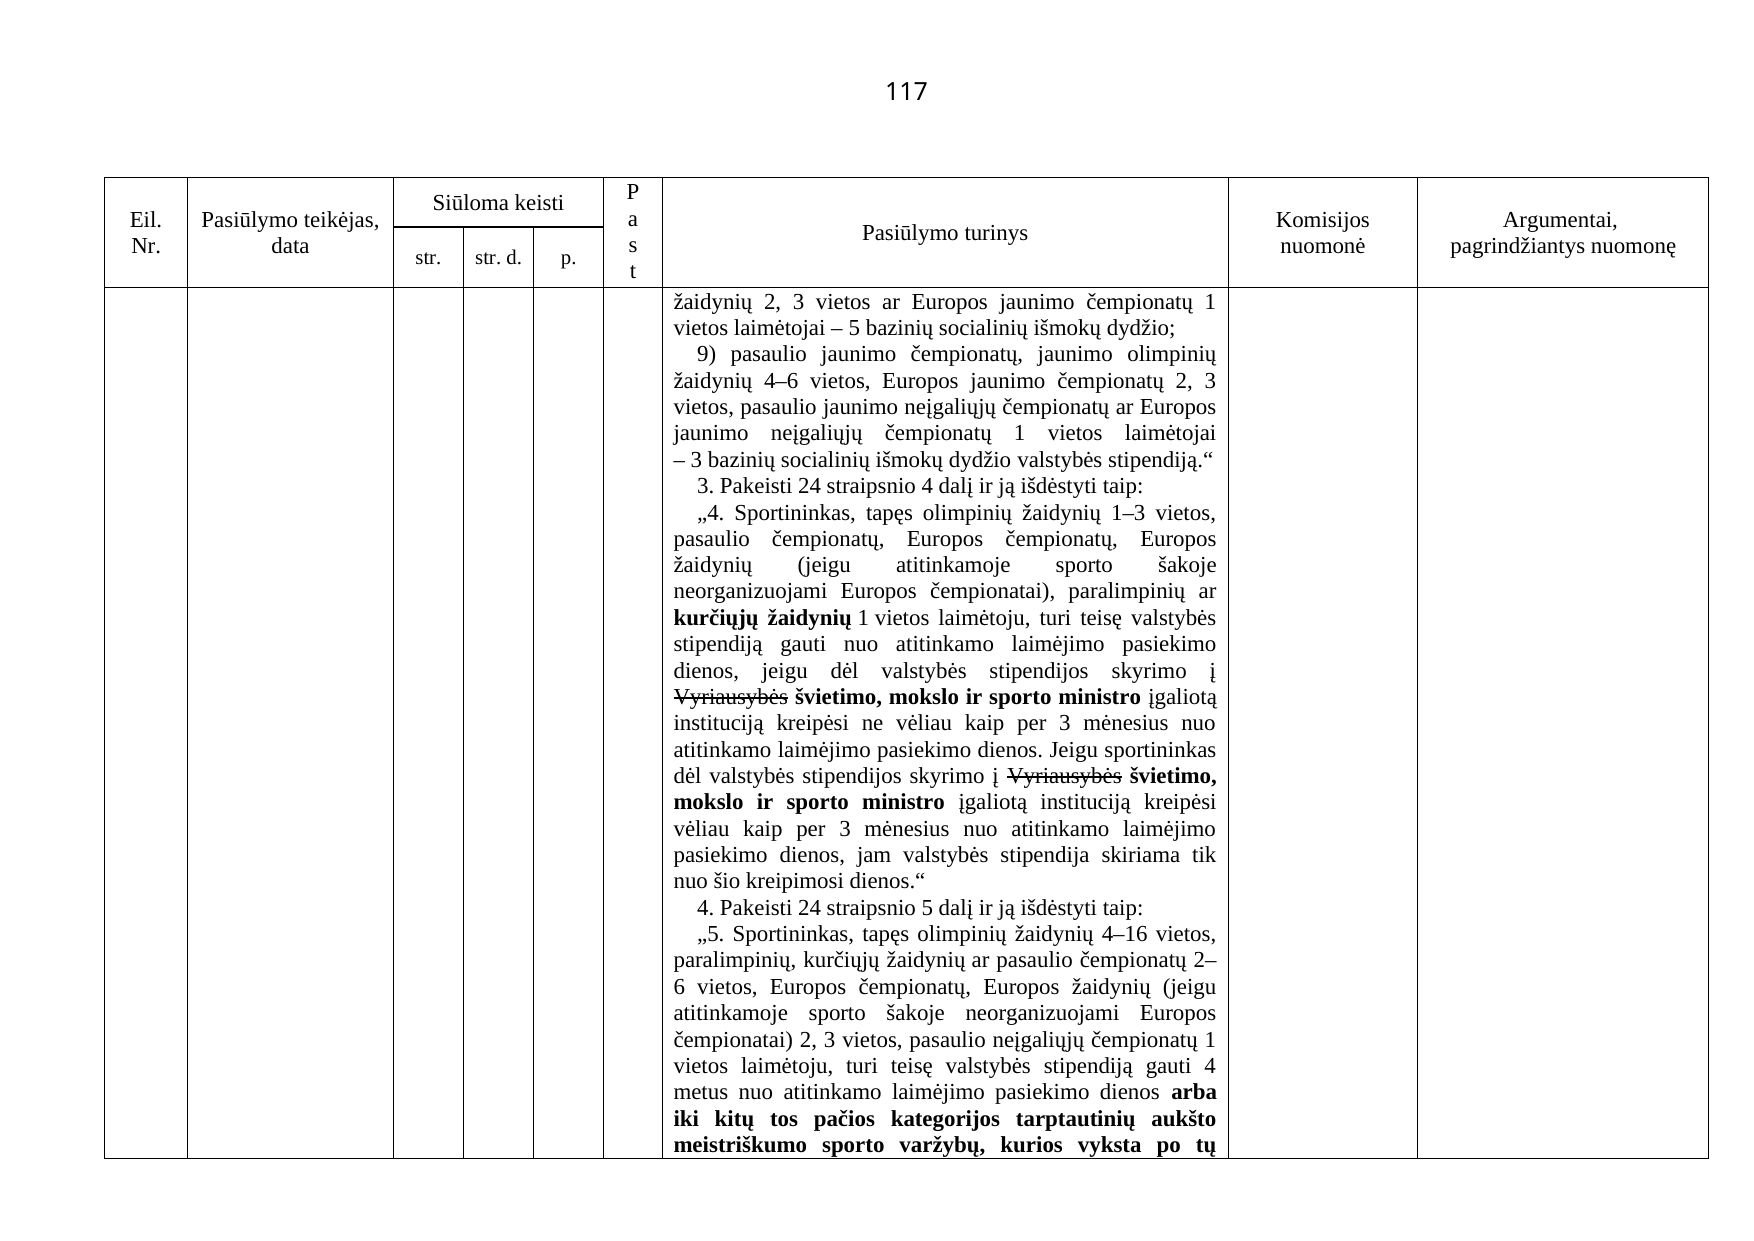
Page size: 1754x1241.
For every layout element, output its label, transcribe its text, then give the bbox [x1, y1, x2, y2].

table_cell [394, 288, 463, 1157]
table_header Komisijos nuomonė [1229, 178, 1417, 287]
table_cell [1418, 288, 1708, 1157]
table_header Eil. Nr. [105, 178, 187, 287]
table_cell str. [394, 228, 463, 287]
table_header Pastabos [604, 178, 662, 287]
table_cell [534, 288, 603, 1157]
table_cell [1229, 288, 1417, 1157]
table_header Argumentai, pagrindžiantys nuomonę [1418, 178, 1708, 287]
table_cell [105, 288, 187, 1157]
table_header Siūloma keisti [394, 178, 603, 226]
table_cell str. d. [464, 228, 533, 287]
table_cell [604, 288, 662, 1157]
table_cell p. [534, 228, 603, 287]
table_cell žaidynių 2, 3 vietos ar Europos jaunimo čempionatų 1 vietos laimėtojai – 5 bazinių socialinių išmokų dydžio; 9) pasaulio jaunimo čempionatų, jaunimo olimpinių žaidynių 4–6 vietos, Europos jaunimo čempionatų 2, 3 vietos, pasaulio jaunimo neįgaliųjų čempionatų ar Europos jaunimo neįgaliųjų čempionatų 1 vietos laimėtojai – 3 bazinių socialinių išmokų dydžio valstybės stipendiją.“ 3. Pakeisti 24 straipsnio 4 dalį ir ją išdėstyti taip: „4. Sportininkas, tapęs olimpinių žaidynių 1–3 vietos, pasaulio čempionatų, Europos čempionatų, Europos žaidynių (jeigu atitinkamoje sporto šakoje neorganizuojami Europos čempionatai), paralimpinių ar kurčiųjų žaidynių 1 vietos laimėtoju, turi teisę valstybės stipendiją gauti nuo atitinkamo laimėjimo pasiekimo dienos, jeigu dėl valstybės stipendijos skyrimo į Vyriausybės švietimo, mokslo ir sporto ministro įgaliotą instituciją kreipėsi ne vėliau kaip per 3 mėnesius nuo atitinkamo laimėjimo pasiekimo dienos. Jeigu sportininkas dėl valstybės stipendijos skyrimo į Vyriausybės švietimo, mokslo ir sporto ministro įgaliotą instituciją kreipėsi vėliau kaip per 3 mėnesius nuo atitinkamo laimėjimo pasiekimo dienos, jam valstybės stipendija skiriama tik nuo šio kreipimosi dienos.“ 4. Pakeisti 24 straipsnio 5 dalį ir ją išdėstyti taip: „5. Sportininkas, tapęs olimpinių žaidynių 4–16 vietos, paralimpinių, kurčiųjų žaidynių ar pasaulio čempionatų 2–6 vietos, Europos čempionatų, Europos žaidynių (jeigu atitinkamoje sporto šakoje neorganizuojami Europos čempionatai) 2, 3 vietos, pasaulio neįgaliųjų čempionatų 1 vietos laimėtoju, turi teisę valstybės stipendiją gauti 4 metus nuo atitinkamo laimėjimo pasiekimo dienos arba iki kitų tos pačios kategorijos tarptautinių aukšto meistriškumo sporto varžybų, kurios vyksta po tų [663, 288, 1228, 1157]
table_cell [188, 288, 393, 1157]
table_header Pasiūlymo turinys [663, 178, 1228, 287]
table_header Pasiūlymo teikėjas, data [188, 178, 393, 287]
table_cell [464, 288, 533, 1157]
